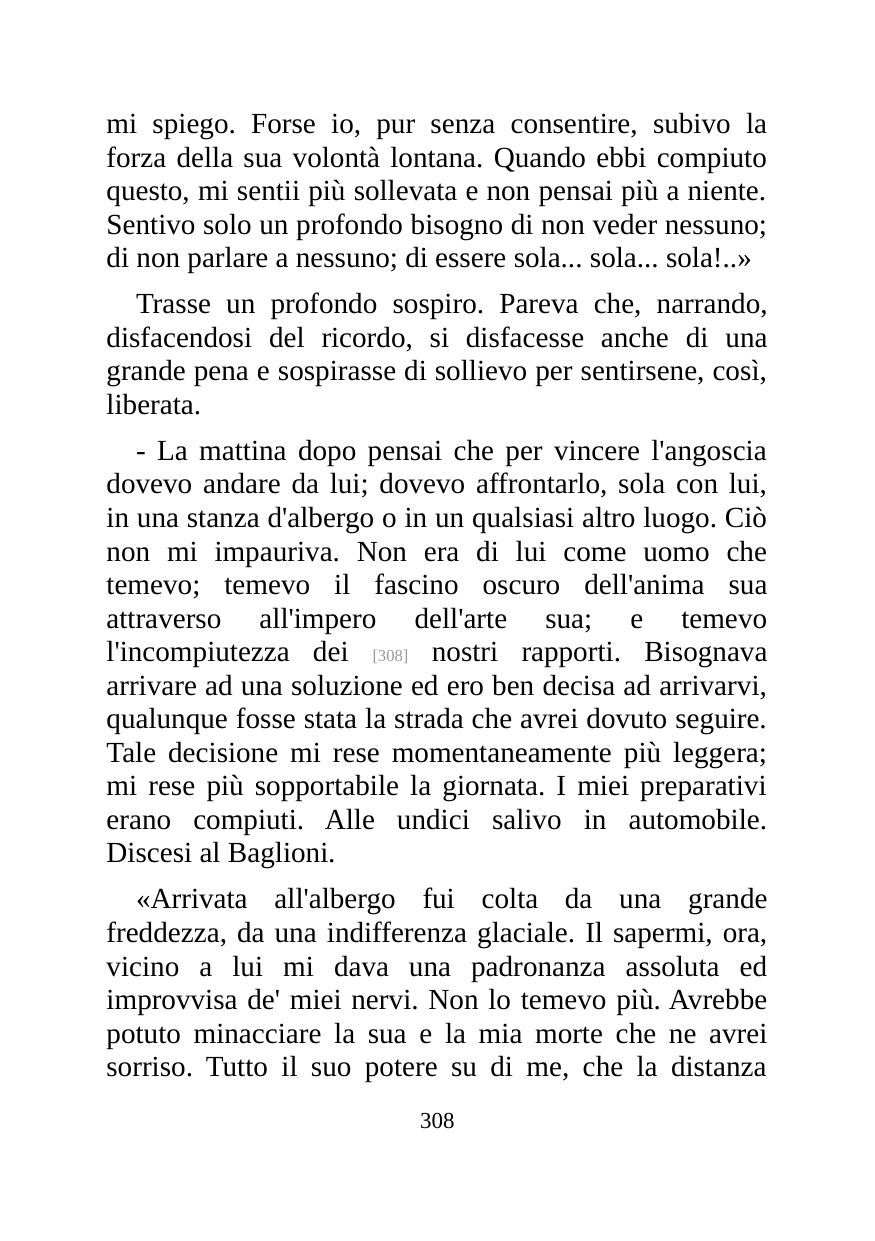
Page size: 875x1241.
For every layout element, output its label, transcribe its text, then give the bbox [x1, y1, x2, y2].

text «Arrivata all'albergo fui colta da una grande freddezza, da una indifferenza glaciale. Il sapermi, ora, vicino a lui mi dava una padronanza assoluta ed improvvisa de' miei nervi. Non lo temevo più. Avrebbe potuto minacciare la sua e la mia morte che ne avrei sorriso. Tutto il suo potere su di me, che la distanza [106, 882, 768, 1083]
text - La mattina dopo pensai che per vincere l'angoscia dovevo andare da lui; dovevo affrontarlo, sola con lui, in una stanza d'albergo o in un qualsiasi altro luogo. Ciò non mi impauriva. Non era di lui come uomo che temevo; temevo il fascino oscuro dell'anima sua attraverso all'impero dell'arte sua; e temevo l'incompiutezza dei [308] nostri rapporti. Bisognava arrivare ad una soluzione ed ero ben decisa ad arrivarvi, qualunque fosse stata la strada che avrei dovuto seguire. Tale decisione mi rese momentaneamente più leggera; mi rese più sopportabile la giornata. I miei preparativi erano compiuti. Alle undici salivo in automobile. Discesi al Baglioni. [106, 433, 768, 869]
text mi spiego. Forse io, pur senza consentire, subivo la forza della sua volontà lontana. Quando ebbi compiuto questo, mi sentii più sollevata e non pensai più a niente. Sentivo solo un profondo bisogno di non veder nessuno; di non parlare a nessuno; di essere sola... sola... sola!..» [106, 106, 768, 274]
text Trasse un profondo sospiro. Pareva che, narrando, disfacendosi del ricordo, si disfacesse anche di una grande pena e sospirasse di sollievo per sentirsene, così, liberata. [106, 286, 768, 421]
